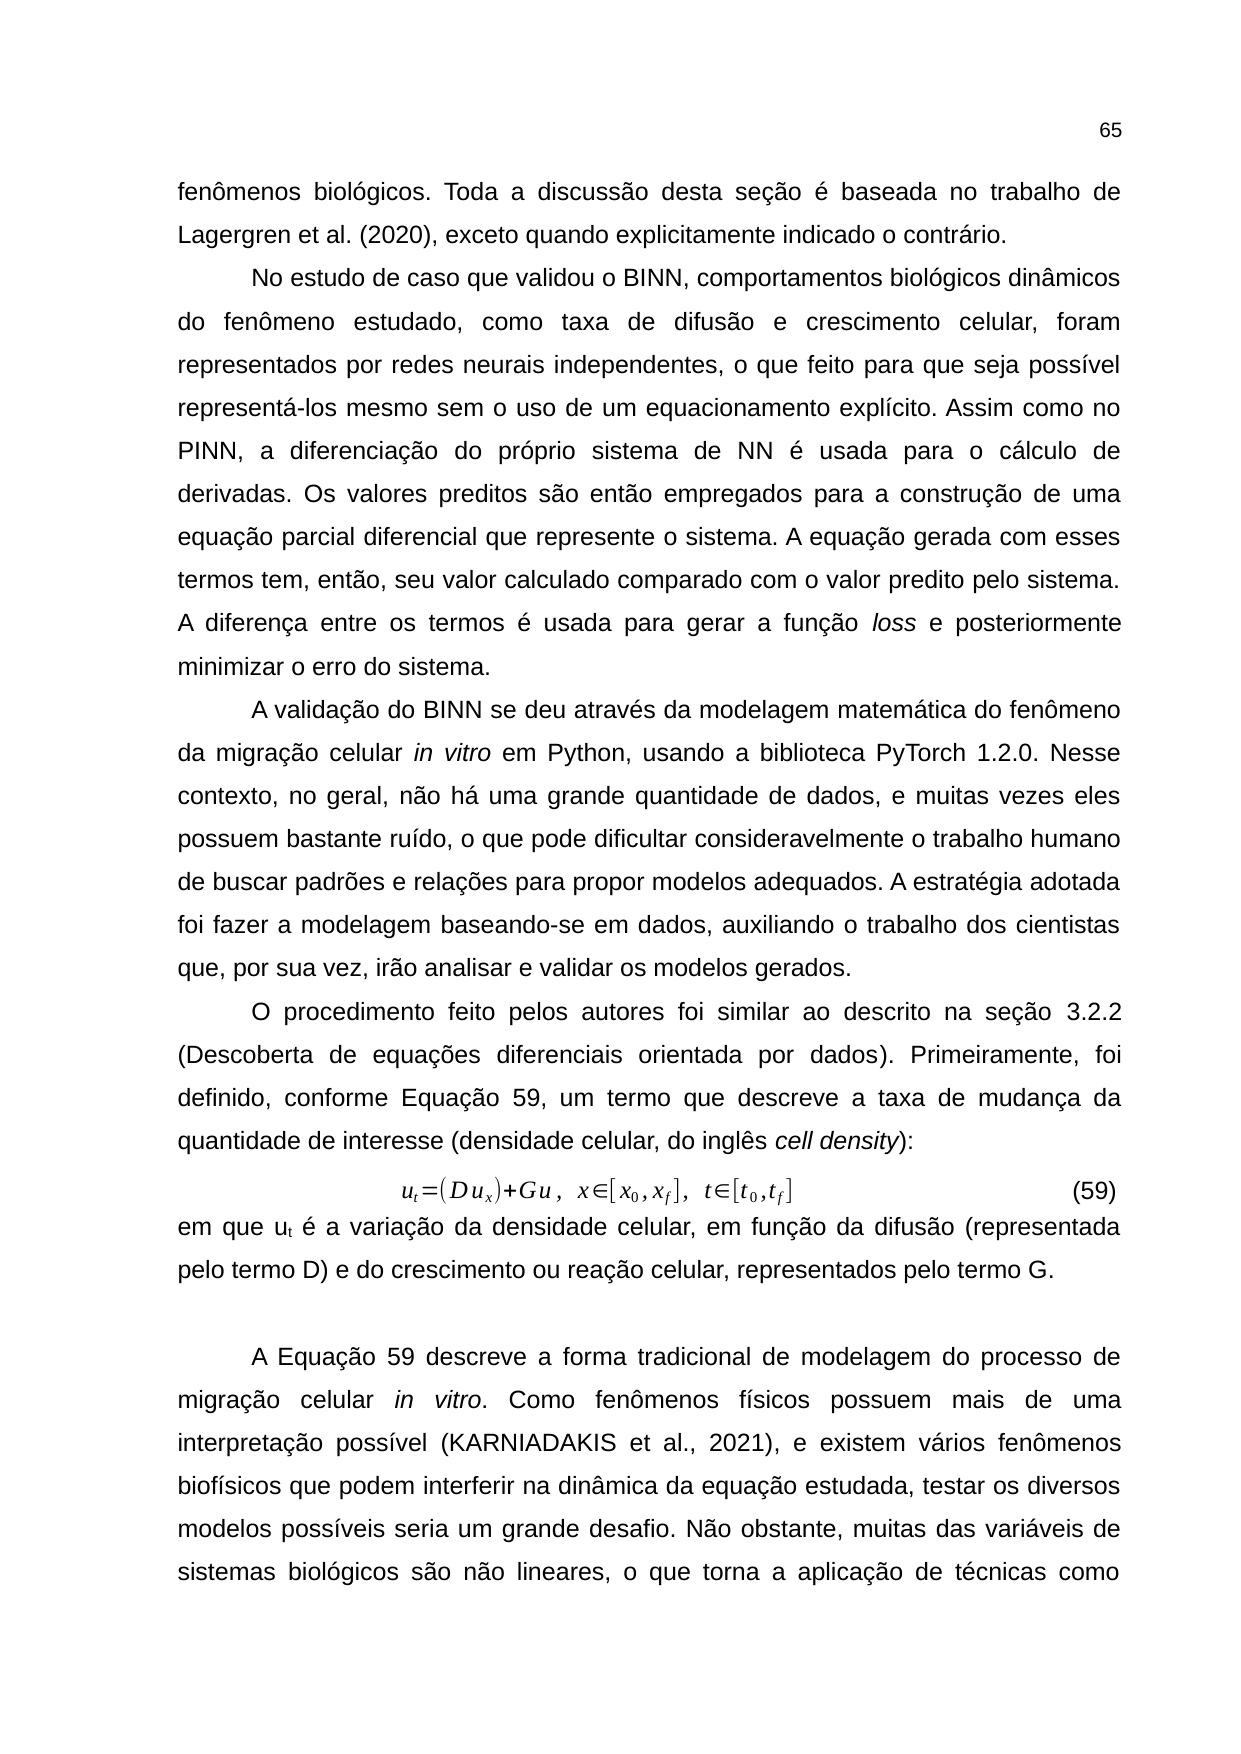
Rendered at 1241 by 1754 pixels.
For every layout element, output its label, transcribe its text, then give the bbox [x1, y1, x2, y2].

text A Equação 59 descreve a forma tradicional de modelagem do processo de migração celular in vitro. Como fenômenos físicos possuem mais de uma interpretação possível (KARNIADAKIS et al., 2021), e existem vários fenômenos biofísicos que podem interferir na dinâmica da equação estudada, testar os diversos modelos possíveis seria um grande desafio. Não obstante, muitas das variáveis de sistemas biológicos são não lineares, o que torna a aplicação de técnicas como [177, 1342, 1122, 1586]
text em que ut é a variação da densidade celular, em função da difusão (representada pelo termo D) e do crescimento ou reação celular, representados pelo termo G. [177, 1212, 1122, 1284]
table_header [177, 1169, 1017, 1212]
table_header (59) [1017, 1169, 1122, 1212]
text A validação do BINN se deu através da modelagem matemática do fenômeno da migração celular in vitro em Python, usando a biblioteca PyTorch 1.2.0. Nesse contexto, no geral, não há uma grande quantidade de dados, e muitas vezes eles possuem bastante ruído, o que pode dificultar consideravelmente o trabalho humano de buscar padrões e relações para propor modelos adequados. A estratégia adotada foi fazer a modelagem baseando-se em dados, auxiliando o trabalho dos cientistas que, por sua vez, irão analisar e validar os modelos gerados. [177, 694, 1122, 982]
text O procedimento feito pelos autores foi similar ao descrito na seção 3.2.2 (Descoberta de equações diferenciais orientada por dados). Primeiramente, foi definido, conforme Equação 59, um termo que descreve a taxa de mudança da quantidade de interesse (densidade celular, do inglês cell density): [177, 996, 1122, 1154]
text No estudo de caso que validou o BINN, comportamentos biológicos dinâmicos do fenômeno estudado, como taxa de difusão e crescimento celular, foram representados por redes neurais independentes, o que feito para que seja possível representá-los mesmo sem o uso de um equacionamento explícito. Assim como no PINN, a diferenciação do próprio sistema de NN é usada para o cálculo de derivadas. Os valores preditos são então empregados para a construção de uma equação parcial diferencial que represente o sistema. A equação gerada com esses termos tem, então, seu valor calculado comparado com o valor predito pelo sistema. A diferença entre os termos é usada para gerar a função loss e posteriormente minimizar o erro do sistema. [177, 263, 1122, 680]
text fenômenos biológicos. Toda a discussão desta seção é baseada no trabalho de Lagergren et al. (2020), exceto quando explicitamente indicado o contrário. [177, 177, 1122, 249]
